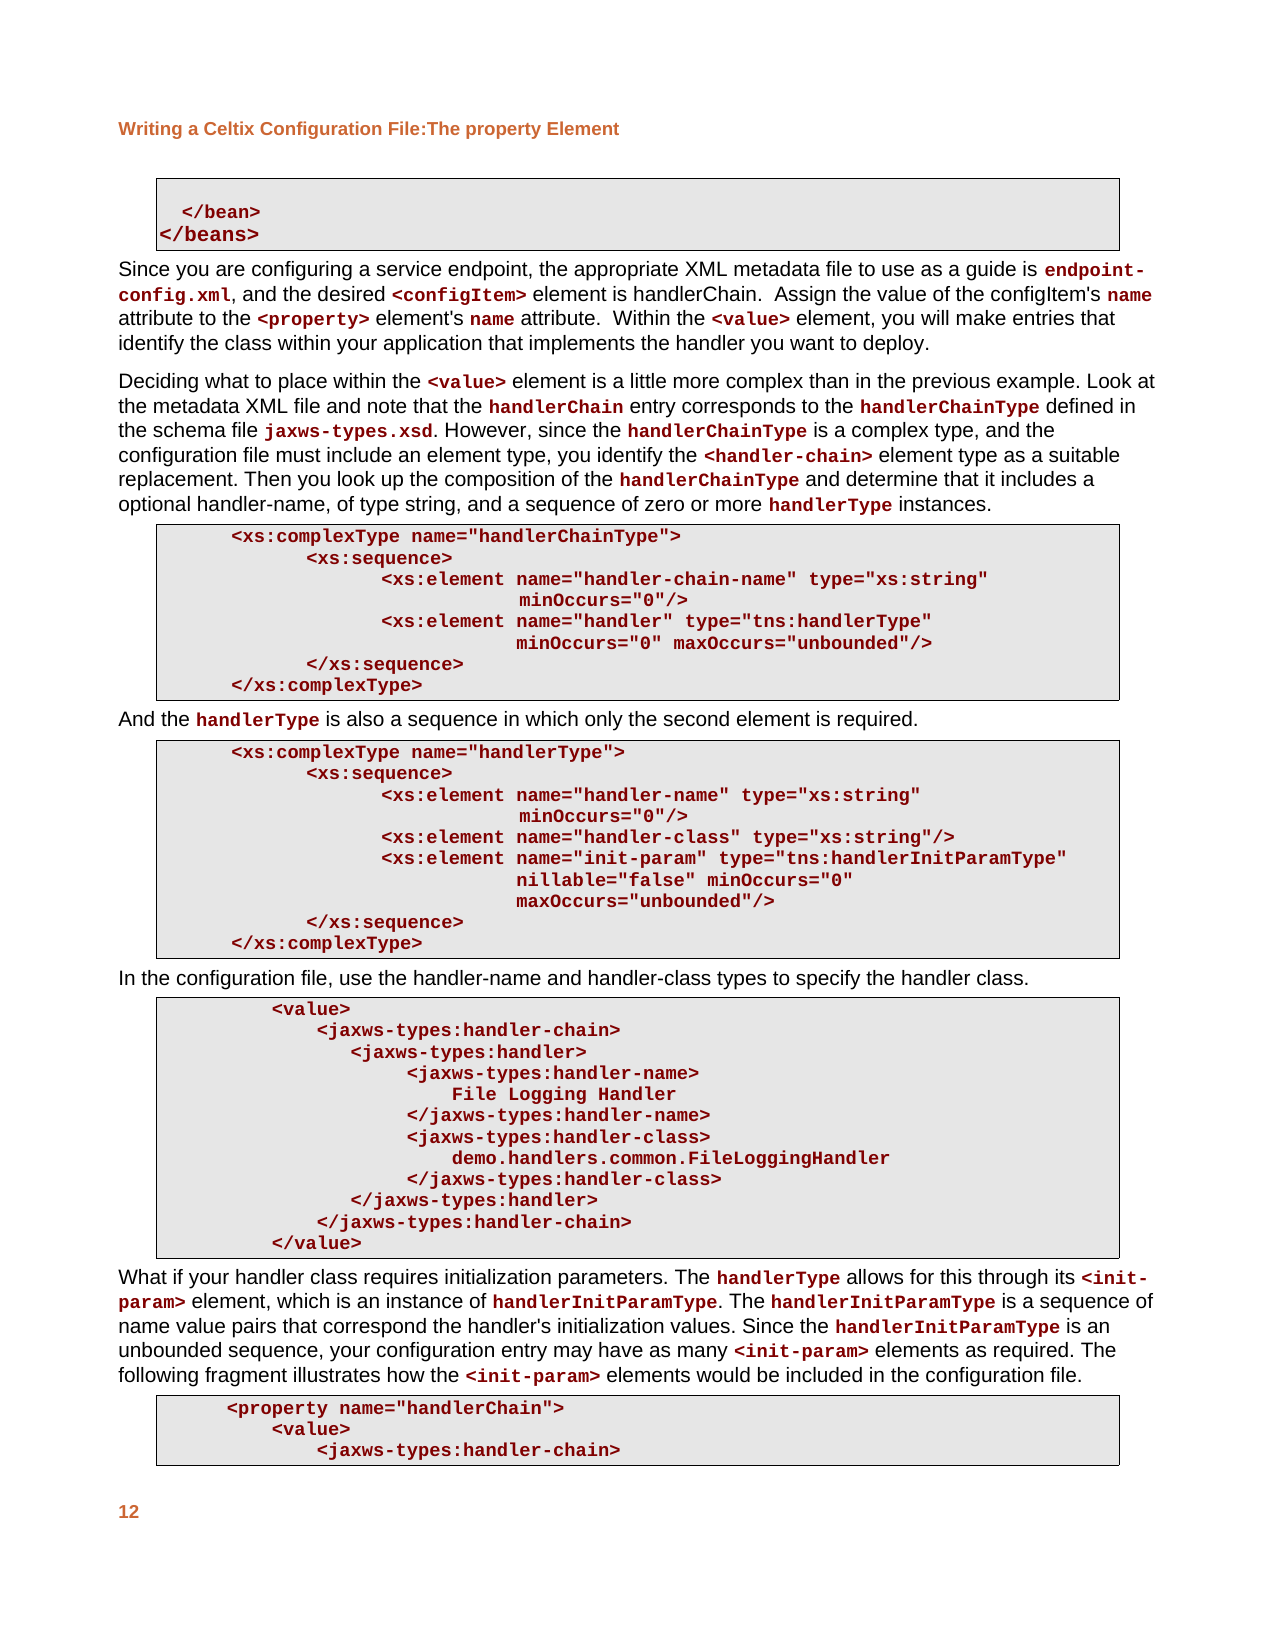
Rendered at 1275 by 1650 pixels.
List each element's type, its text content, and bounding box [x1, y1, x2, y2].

text </beans> [157, 221, 1119, 250]
text <xs:complexType name="handlerType"> [157, 741, 1119, 761]
text maxOccurs="unbounded"/> [157, 888, 1119, 910]
text </bean> [157, 199, 1119, 221]
text <jaxws-types:handler> [157, 1039, 1119, 1061]
text </jaxws-types:handler-chain> [157, 1209, 1119, 1231]
text And the handlerType is also a sequence in which only the second element is required. [118, 708, 1157, 732]
text </jaxws-types:handler-class> [157, 1167, 1119, 1188]
text <xs:element name="init-param" type="tns:handlerInitParamType" [157, 846, 1119, 867]
text </xs:complexType> [157, 673, 1119, 700]
text minOccurs="0"/> [157, 588, 1119, 609]
text <xs:sequence> [157, 761, 1119, 782]
text File Logging Handler [157, 1082, 1119, 1103]
text <xs:element name="handler-chain-name" type="xs:string" [157, 567, 1119, 588]
text <value> [157, 1417, 1119, 1438]
text Since you are configuring a service endpoint, the appropriate XML metadata file to use as a guide is endpoint-config.xml, and the desired <configItem> element is handlerChain. Assign the value of the configItem's name attribute to the <property> element's name attribute. Within the <value> element, you will make entries that identify the class within your application that implements the handler you want to deploy. [118, 258, 1157, 355]
text <jaxws-types:handler-chain> [157, 1018, 1119, 1039]
text </value> [157, 1231, 1119, 1258]
text <jaxws-types:handler-class> [157, 1124, 1119, 1146]
text <property name="handlerChain"> [157, 1396, 1119, 1417]
text What if your handler class requires initialization parameters. The handlerType allows for this through its <init-param> element, which is an instance of handlerInitParamType. The handlerInitParamType is a sequence of name value pairs that correspond the handler's initialization values. Since the handlerInitParamType is an unbounded sequence, your configuration entry may have as many <init-param> elements as required. The following fragment illustrates how the <init-param> elements would be included in the configuration file. [118, 1266, 1157, 1388]
text demo.handlers.common.FileLoggingHandler [157, 1146, 1119, 1167]
text <jaxws-types:handler-chain> [157, 1438, 1119, 1465]
text In the configuration file, use the handler-name and handler-class types to specify the handler class. [118, 966, 1157, 989]
text Deciding what to place within the <value> element is a little more complex than in the previous example. Look at the metadata XML file and note that the handlerChain entry corresponds to the handlerChainType defined in the schema file jaxws-types.xsd. However, since the handlerChainType is a complex type, and the configuration file must include an element type, you identify the <handler-chain> element type as a suitable replacement. Then you look up the composition of the handlerChainType and determine that it includes a optional handler-name, of type string, and a sequence of zero or more handlerType instances. [118, 370, 1157, 517]
text <xs:sequence> [157, 545, 1119, 567]
text </xs:complexType> [157, 931, 1119, 958]
text </xs:sequence> [157, 910, 1119, 931]
text <xs:element name="handler-class" type="xs:string"/> [157, 825, 1119, 846]
text <value> [157, 998, 1119, 1018]
text </jaxws-types:handler-name> [157, 1103, 1119, 1124]
text minOccurs="0" maxOccurs="unbounded"/> [157, 630, 1119, 652]
text <xs:element name="handler-name" type="xs:string" [157, 782, 1119, 803]
text </jaxws-types:handler> [157, 1188, 1119, 1209]
text <xs:complexType name="handlerChainType"> [157, 525, 1119, 545]
text nillable="false" minOccurs="0" [157, 867, 1119, 888]
text minOccurs="0"/> [157, 803, 1119, 825]
text </xs:sequence> [157, 652, 1119, 673]
text <jaxws-types:handler-name> [157, 1061, 1119, 1082]
text <xs:element name="handler" type="tns:handlerType" [157, 609, 1119, 630]
